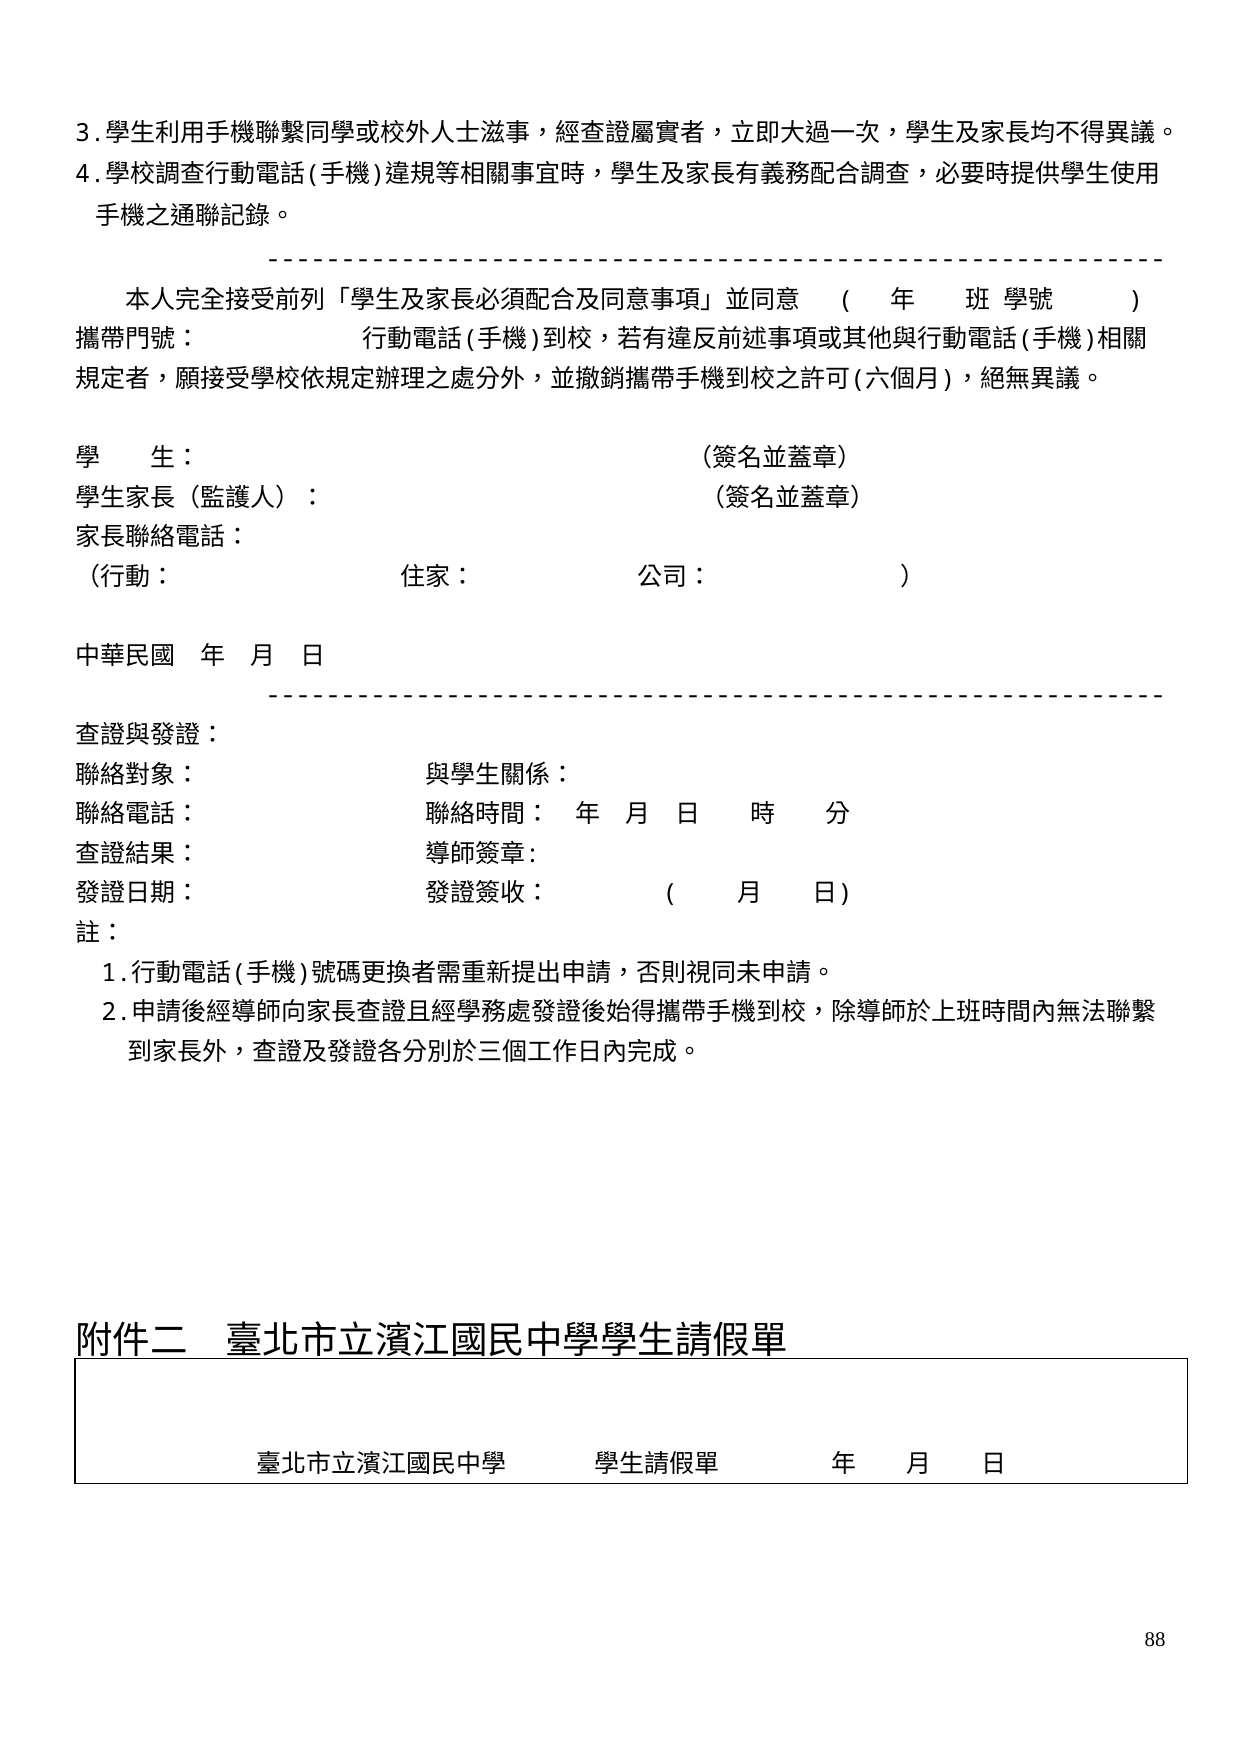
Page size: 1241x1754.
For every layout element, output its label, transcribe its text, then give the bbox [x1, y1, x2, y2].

text 學生家長（監護人）： （簽名並蓋章） [75, 474, 1165, 514]
text 查證結果： 導師簽章: [75, 831, 1165, 870]
text 附件二 臺北市立濱江國民中學學生請假單 [75, 1295, 1165, 1358]
text 註： [75, 910, 1165, 949]
text 中華民國 年 月 日 [75, 633, 1165, 672]
text 聯絡對象： 與學生關係： [75, 751, 1165, 791]
text 聯絡電話： 聯絡時間： 年 月 日 時 分 [75, 791, 1165, 831]
text 發證日期： 發證簽收： ( 月 日) [75, 870, 1165, 910]
text 4.學校調查行動電話(手機)違規等相關事宜時，學生及家長有義務配合調查，必要時提供學生使用手機之通聯記錄。 [75, 149, 1165, 233]
text ------------------------------------------------------------ [75, 672, 1165, 712]
text 家長聯絡電話： [75, 514, 1165, 553]
text 3.學生利用手機聯繫同學或校外人士滋事，經查證屬實者，立即大過一次，學生及家長均不得異議。 [75, 108, 1165, 149]
text 查證與發證： [75, 712, 1165, 751]
table_header 臺北市立濱江國民中學 學生請假單 年 月 日 [76, 1359, 1187, 1483]
text 2.申請後經導師向家長查證且經學務處發證後始得攜帶手機到校，除導師於上班時間內無法聯繫到家長外，查證及發證各分別於三個工作日內完成。 [101, 989, 1165, 1068]
text 本人完全接受前列「學生及家長必須配合及同意事項」並同意 ( 年 班 學號 )攜帶門號： 行動電話(手機)到校，若有違反前述事項或其他與行動電話(手機)相關規定者，願接受學校依規定辦理之處分外，並撤銷攜帶手機到校之許可(六個月)，絕無異議。 [75, 276, 1165, 395]
text ------------------------------------------------------------ [75, 233, 1165, 276]
text 學 生： （簽名並蓋章） [75, 435, 1165, 474]
text （行動： 住家： 公司： ） [75, 553, 1165, 593]
text 1.行動電話(手機)號碼更換者需重新提出申請，否則視同未申請。 [101, 949, 1165, 989]
